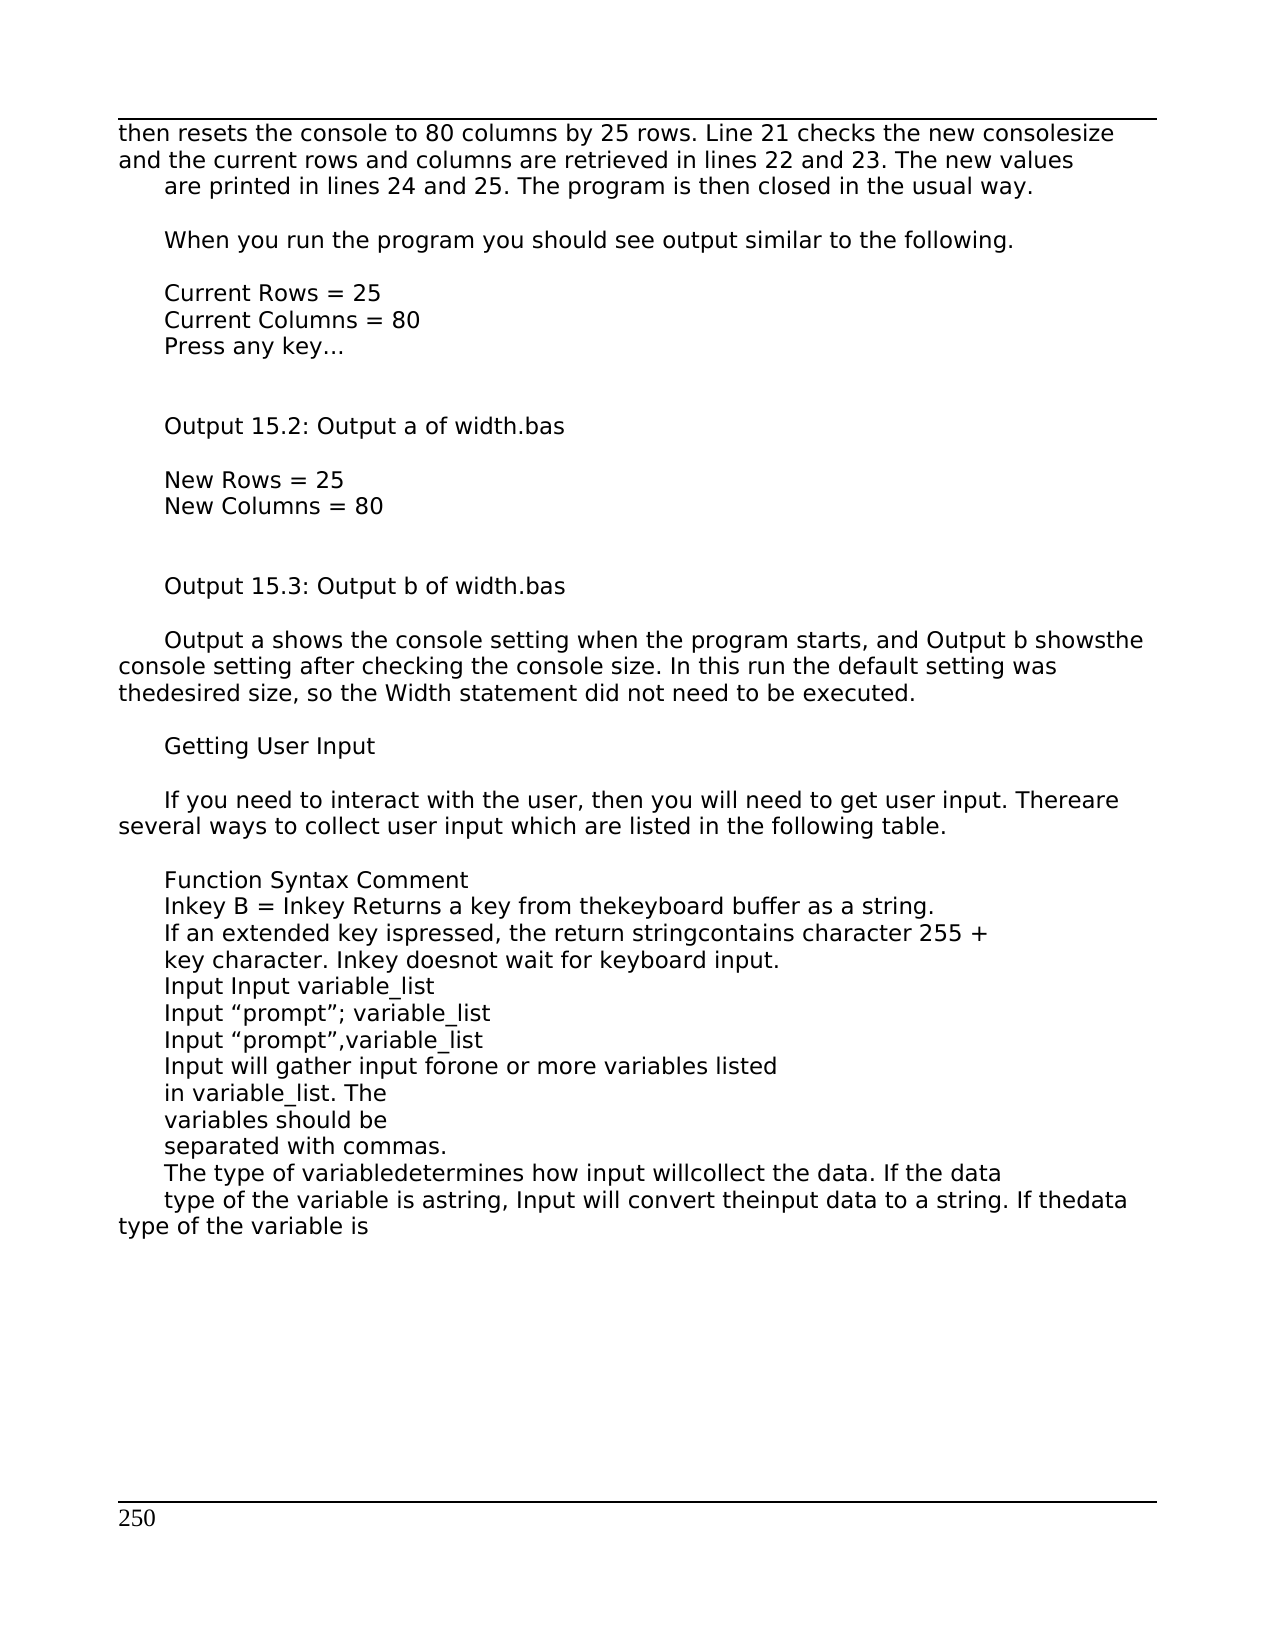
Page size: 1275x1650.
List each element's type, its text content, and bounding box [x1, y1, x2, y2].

text Input “prompt”; variable_list [118, 1000, 1157, 1027]
text Press any key... [118, 333, 1157, 360]
text Getting User Input [118, 733, 1157, 760]
text Input Input variable_list [118, 973, 1157, 1000]
text Current Columns = 80 [118, 307, 1157, 333]
text Current Rows = 25 [118, 280, 1157, 307]
text When you run the program you should see output similar to the following. [118, 227, 1157, 253]
text Inkey B = Inkey Returns a key from thekeyboard buffer as a string. [118, 893, 1157, 920]
text Output 15.2: Output a of width.bas [118, 413, 1157, 440]
text If an extended key ispressed, the return stringcontains character 255 + [118, 920, 1157, 947]
text in variable_list. The [118, 1080, 1157, 1107]
text are printed in lines 24 and 25. The program is then closed in the usual way. [118, 173, 1157, 200]
text Input “prompt”,variable_list [118, 1027, 1157, 1053]
text type of the variable is astring, Input will convert theinput data to a string. If thedata type of the variable is [118, 1187, 1157, 1240]
text key character. Inkey doesnot wait for keyboard input. [118, 947, 1157, 973]
text If you need to interact with the user, then you will need to get user input. Thereare several ways to collect user input which are listed in the following table. [118, 787, 1157, 840]
text then resets the console to 80 columns by 25 rows. Line 21 checks the new consolesize and the current rows and columns are retrieved in lines 22 and 23. The new values [118, 120, 1157, 173]
text separated with commas. [118, 1133, 1157, 1160]
text The type of variabledetermines how input willcollect the data. If the data [118, 1160, 1157, 1187]
text New Rows = 25 [118, 467, 1157, 493]
text variables should be [118, 1107, 1157, 1133]
text Input will gather input forone or more variables listed [118, 1053, 1157, 1080]
text Output a shows the console setting when the program starts, and Output b showsthe console setting after checking the console size. In this run the default setting was thedesired size, so the Width statement did not need to be executed. [118, 627, 1157, 707]
text Function Syntax Comment [118, 867, 1157, 893]
text New Columns = 80 [118, 493, 1157, 520]
text Output 15.3: Output b of width.bas [118, 573, 1157, 600]
